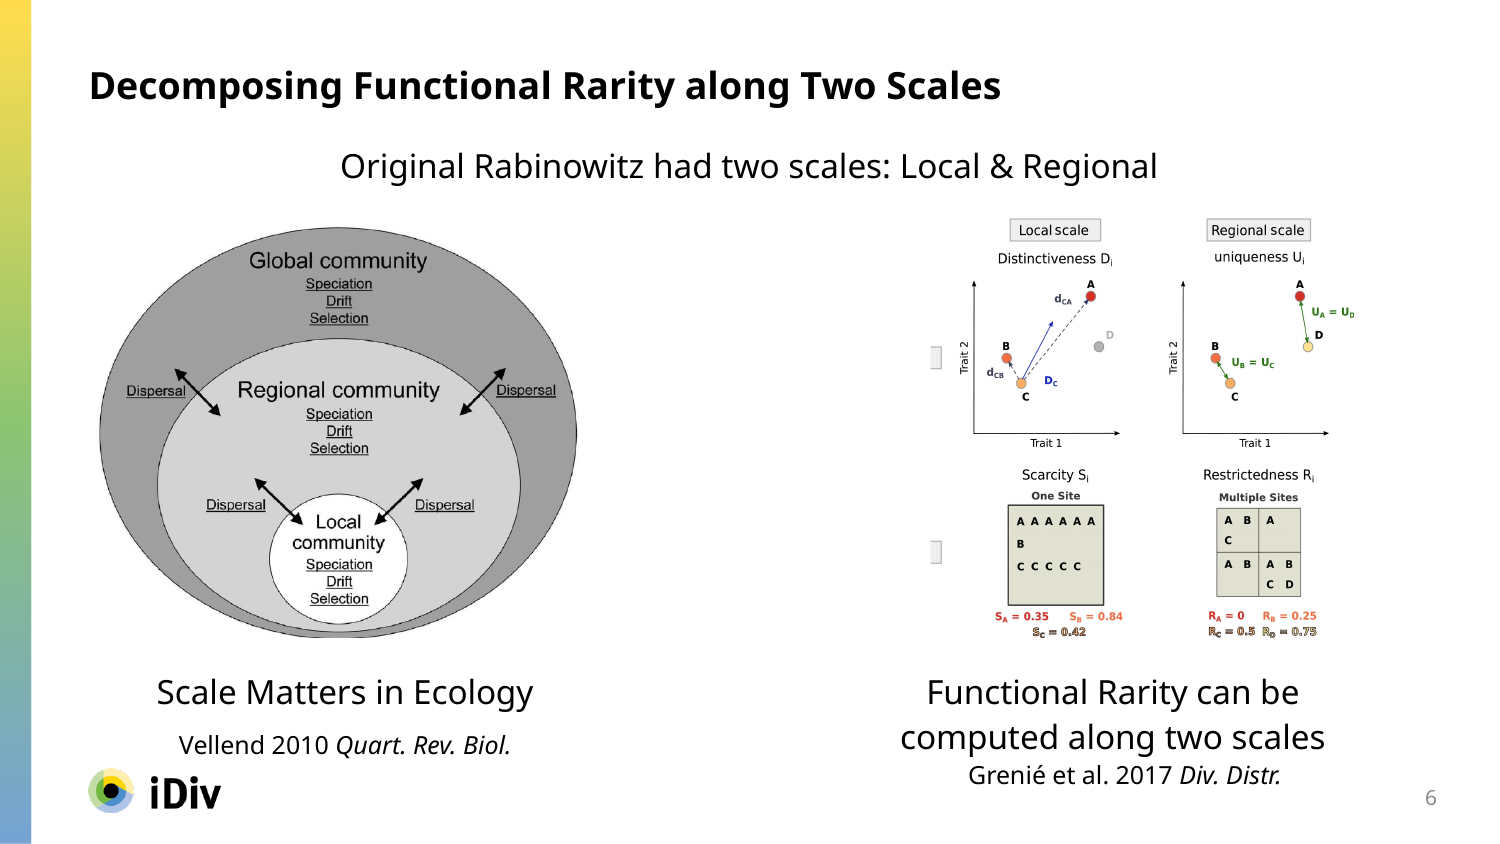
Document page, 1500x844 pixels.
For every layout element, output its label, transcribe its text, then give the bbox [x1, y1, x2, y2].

slide_number [1240, 767, 1437, 813]
text_box Scale Matters in Ecology [100, 661, 591, 720]
text_box Original Rabinowitz had two scales: Local & Regional [277, 135, 1223, 192]
text_box Vellend 2010 Quart. Rev. Biol. [100, 720, 591, 780]
text_box Grenié et al. 2017 Div. Distr. [879, 750, 1371, 810]
text_box Functional Rarity can be computed along two scales [868, 661, 1359, 758]
list Decomposing Functional Rarity along Two Scales [88, 61, 1437, 157]
picture [0, 0, 1500, 844]
